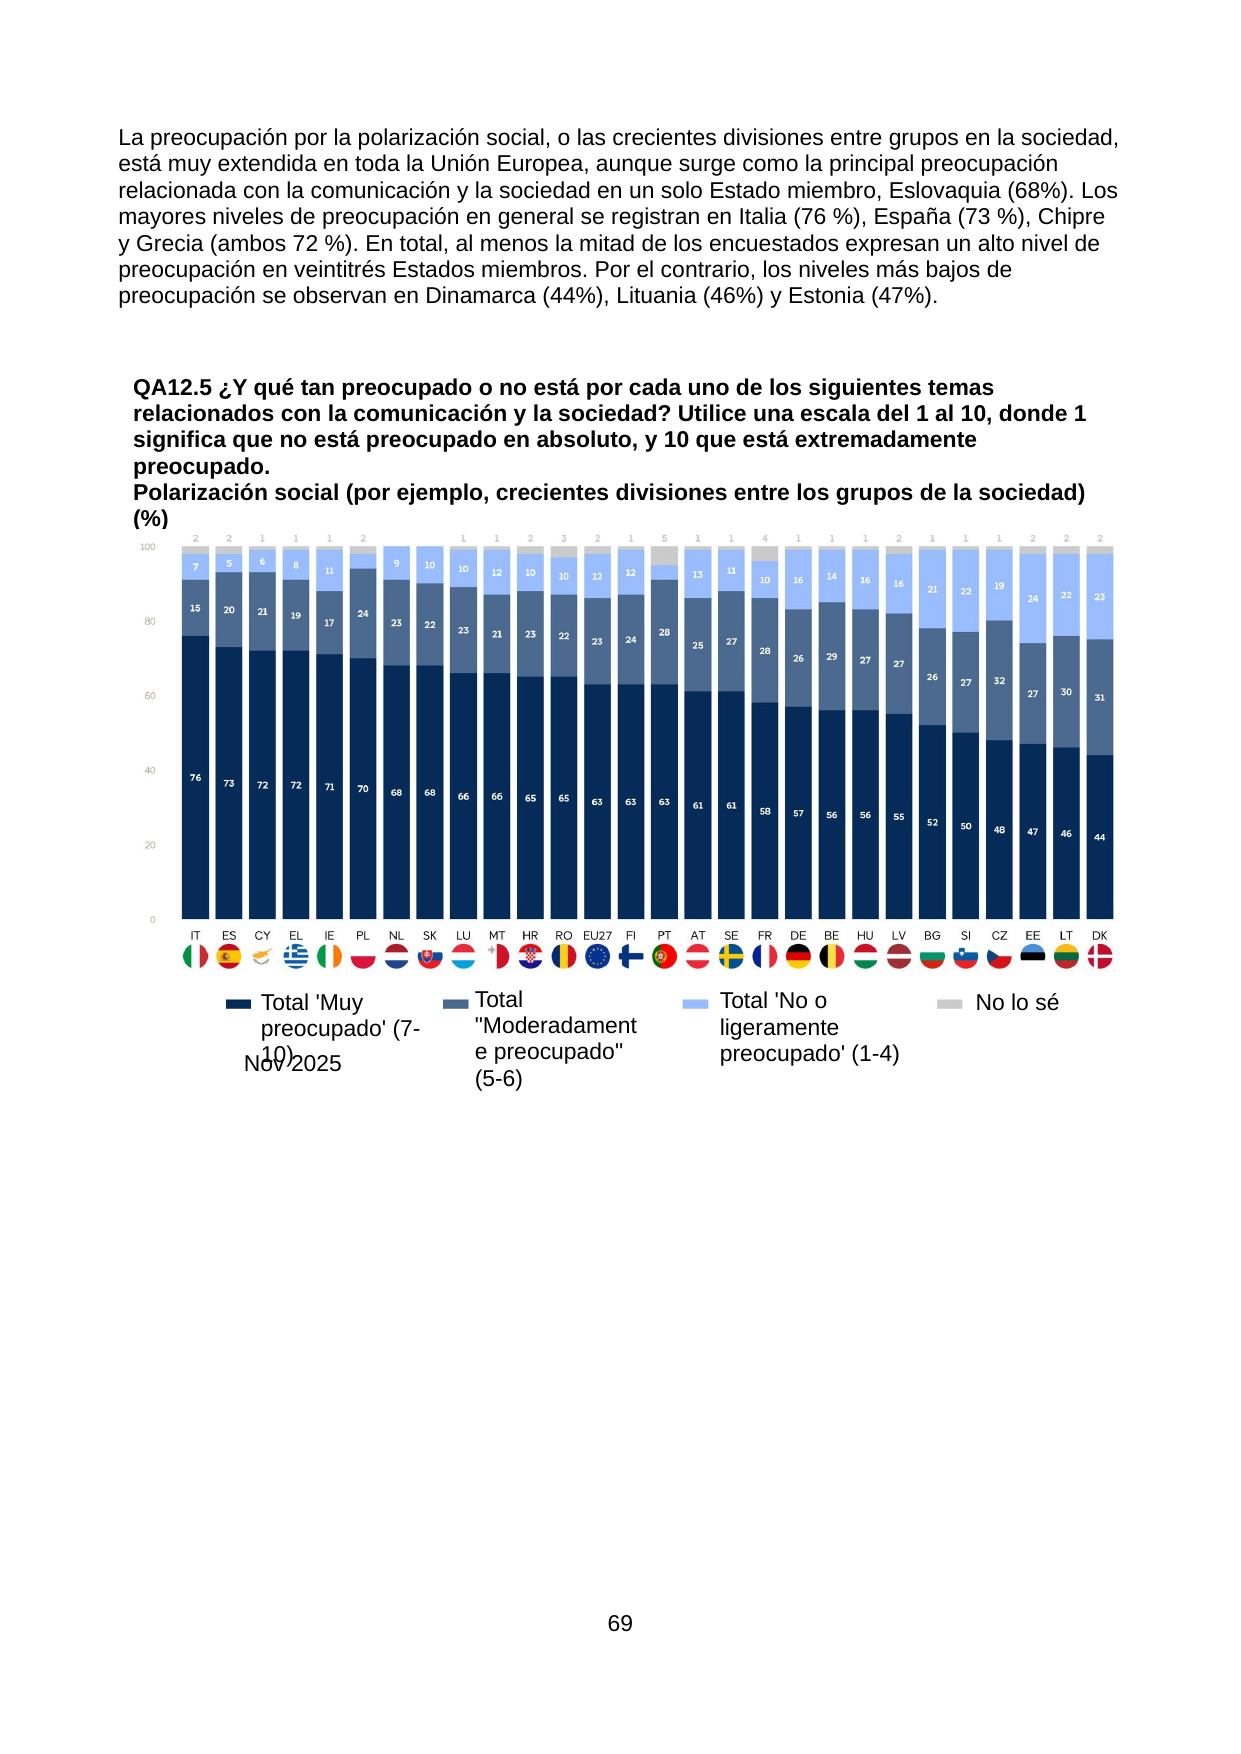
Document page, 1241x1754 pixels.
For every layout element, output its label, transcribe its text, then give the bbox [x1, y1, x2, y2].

text La preocupación por la polarización social, o las crecientes divisiones entre grupos en la sociedad, está muy extendida en toda la Unión Europea, aunque surge como la principal preocupación relacionada con la comunicación y la sociedad en un solo Estado miembro, Eslovaquia (68%). Los mayores niveles de preocupación en general se registran en Italia (76 %), España (73 %), Chipre y Grecia (ambos 72 %). En total, al menos la mitad de los encuestados expresan un alto nivel de preocupación en veintitrés Estados miembros. Por el contrario, los niveles más bajos de preocupación se observan en Dinamarca (44%), Lituania (46%) y Estonia (47%). [118, 124, 1122, 308]
picture [137, 529, 1120, 973]
picture [218, 990, 967, 1012]
